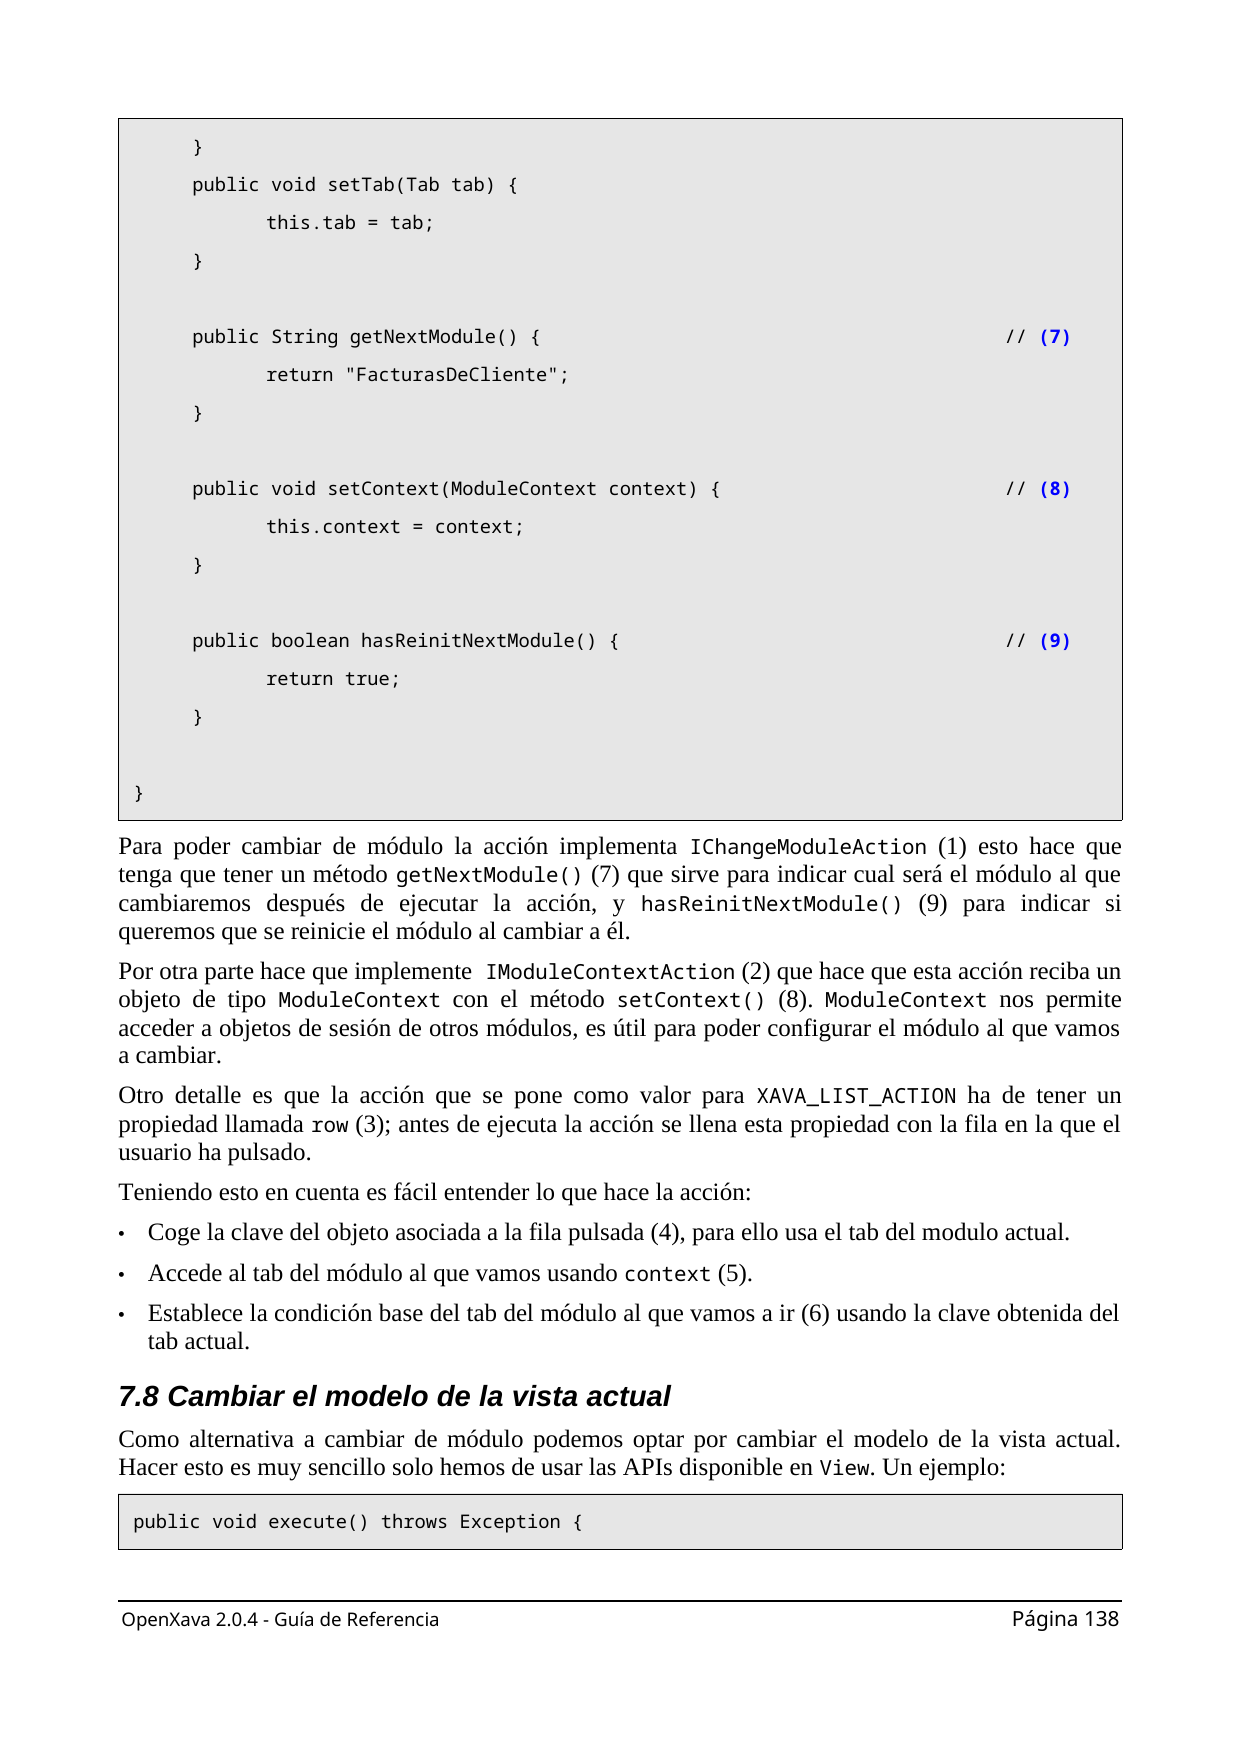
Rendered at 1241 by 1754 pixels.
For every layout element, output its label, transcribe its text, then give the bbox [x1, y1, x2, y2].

list Accede al tab del módulo al que vamos usando context (5). [118, 1259, 1122, 1287]
text Por otra parte hace que implemente IModuleContextAction (2) que hace que esta acción reciba un objeto de tipo ModuleContext con el método setContext() (8). ModuleContext nos permite acceder a objetos de sesión de otros módulos, es útil para poder configurar el módulo al que vamos a cambiar. [118, 957, 1122, 1069]
text } [119, 384, 1122, 422]
text return "FacturasDeCliente"; [119, 346, 1122, 384]
text Teniendo esto en cuenta es fácil entender lo que hace la acción: [118, 1178, 1122, 1206]
text } [119, 232, 1122, 270]
text public void setTab(Tab tab) { [119, 156, 1122, 194]
subtitle Cambiar el modelo de la vista actual [118, 1380, 1122, 1412]
text public void execute() throws Exception { [119, 1495, 1122, 1549]
text } [119, 119, 1122, 156]
text } [119, 764, 1122, 820]
text this.tab = tab; [119, 194, 1122, 232]
text Como alternativa a cambiar de módulo podemos optar por cambiar el modelo de la vista actual. Hacer esto es muy sencillo solo hemos de usar las APIs disponible en View. Un ejemplo: [118, 1425, 1122, 1481]
text Para poder cambiar de módulo la acción implementa IChangeModuleAction (1) esto hace que tenga que tener un método getNextModule() (7) que sirve para indicar cual será el módulo al que cambiaremos después de ejecutar la acción, y hasReinitNextModule() (9) para indicar si queremos que se reinicie el módulo al cambiar a él. [118, 832, 1122, 945]
text } [119, 536, 1122, 574]
list Coge la clave del objeto asociada a la fila pulsada (4), para ello usa el tab del modulo actual. [118, 1218, 1122, 1246]
text this.context = context; [119, 498, 1122, 536]
text } [119, 688, 1122, 726]
text Otro detalle es que la acción que se pone como valor para XAVA_LIST_ACTION ha de tener un propiedad llamada row (3); antes de ejecuta la acción se llena esta propiedad con la fila en la que el usuario ha pulsado. [118, 1082, 1122, 1166]
list Establece la condición base del tab del módulo al que vamos a ir (6) usando la clave obtenida del tab actual. [118, 1299, 1122, 1355]
text return true; [119, 650, 1122, 688]
text public String getNextModule() { // (7) [119, 308, 1122, 346]
text public boolean hasReinitNextModule() { // (9) [119, 612, 1122, 650]
text public void setContext(ModuleContext context) { // (8) [119, 460, 1122, 498]
